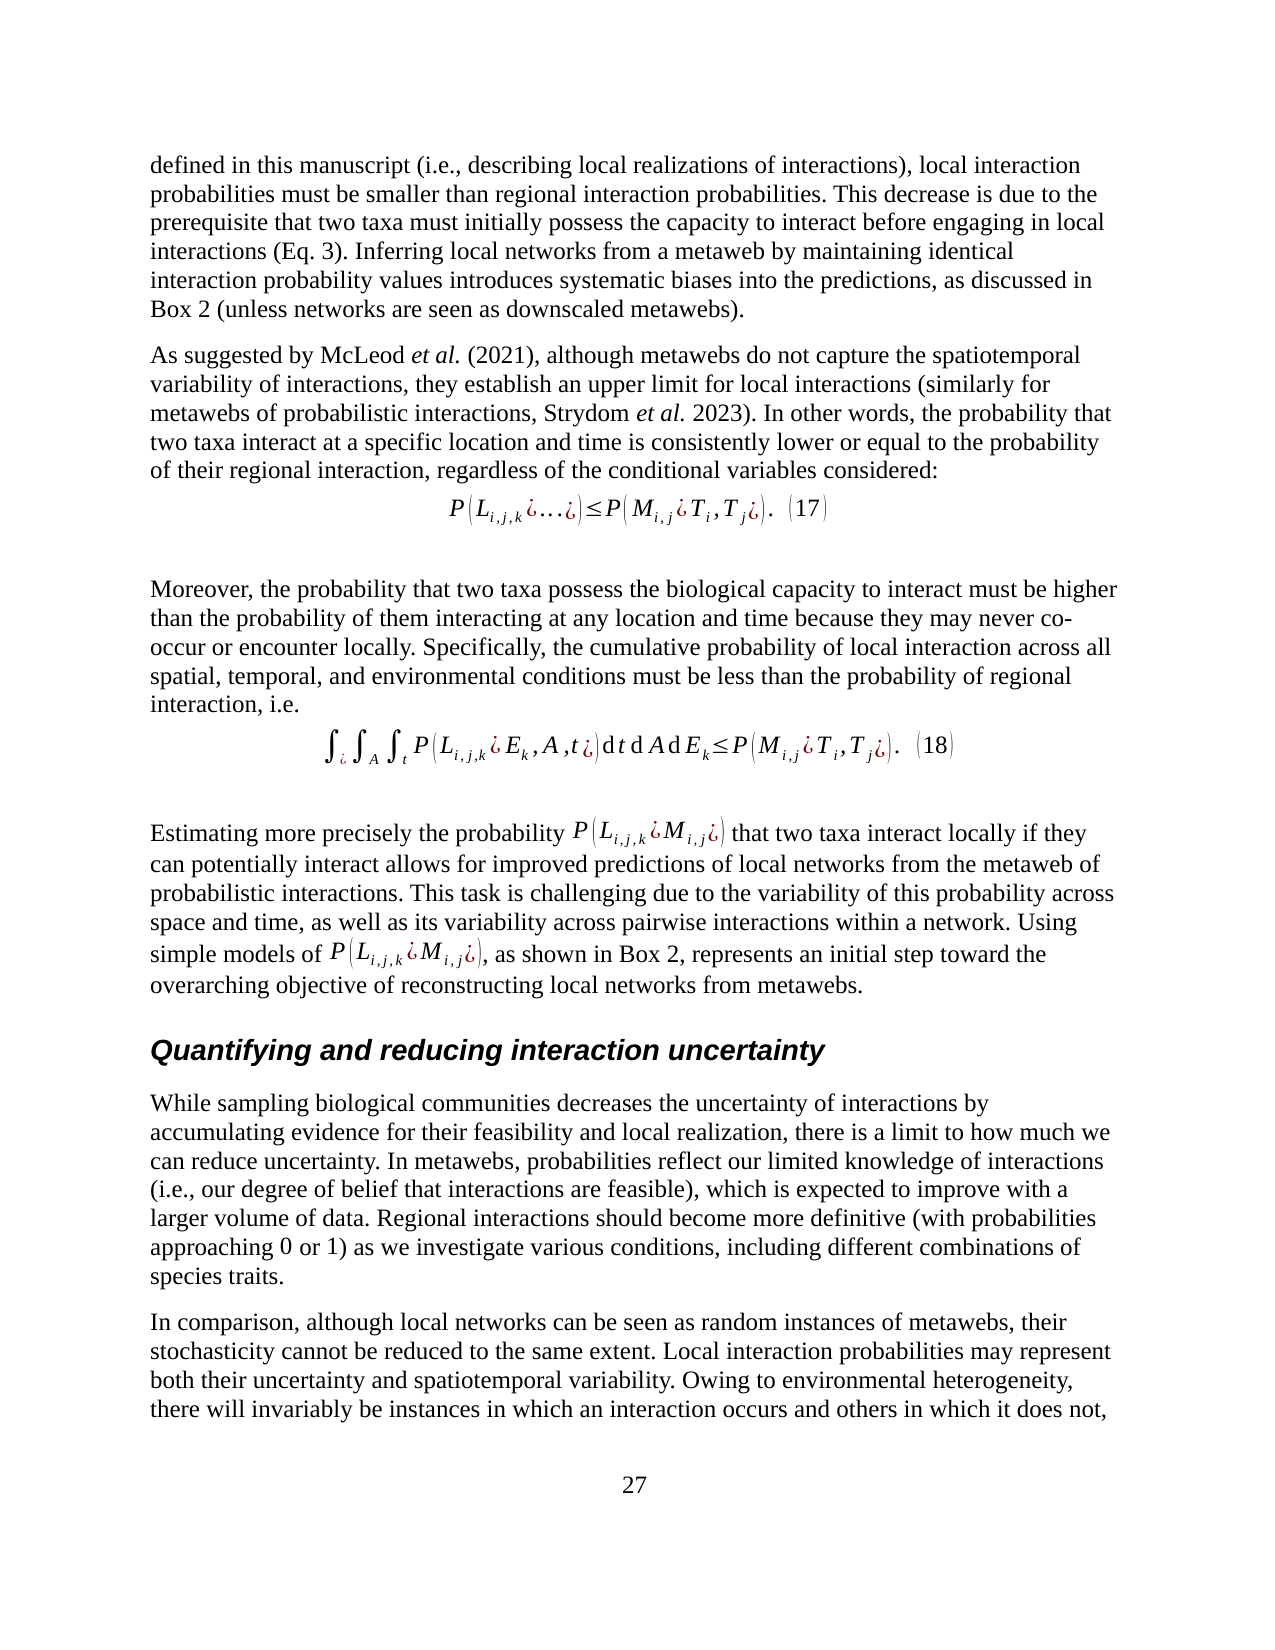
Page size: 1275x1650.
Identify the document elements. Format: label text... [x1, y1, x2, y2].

text Moreover, the probability that two taxa possess the biological capacity to interact must be higher than the probability of them interacting at any location and time because they may never co-occur or encounter locally. Specifically, the cumulative probability of local interaction across all spatial, temporal, and environmental conditions must be less than the probability of regional interaction, i.e. [150, 574, 1125, 718]
text defined in this manuscript (i.e., describing local realizations of interactions), local interaction probabilities must be smaller than regional interaction probabilities. This decrease is due to the prerequisite that two taxa must initially possess the capacity to interact before engaging in local interactions (Eq. 3). Inferring local networks from a metaweb by maintaining identical interaction probability values introduces systematic biases into the predictions, as discussed in Box 2 (unless networks are seen as downscaled metawebs). [150, 150, 1125, 322]
text As suggested by McLeod et al. (2021), although metawebs do not capture the spatiotemporal variability of interactions, they establish an upper limit for local interactions (similarly for metawebs of probabilistic interactions, Strydom et al. 2023). In other words, the probability that two taxa interact at a specific location and time is consistently lower or equal to the probability of their regional interaction, regardless of the conditional variables considered: [150, 340, 1125, 484]
text Estimating more precisely the probability that two taxa interact locally if they can potentially interact allows for improved predictions of local networks from the metaweb of probabilistic interactions. This task is challenging due to the variability of this probability across space and time, as well as its variability across pairwise interactions within a network. Using simple models of , as shown in Box 2, represents an initial step toward the overarching objective of reconstructing local networks from metawebs. [150, 815, 1125, 999]
text In comparison, although local networks can be seen as random instances of metawebs, their stochasticity cannot be reduced to the same extent. Local interaction probabilities may represent both their uncertainty and spatiotemporal variability. Owing to environmental heterogeneity, there will invariably be instances in which an interaction occurs and others in which it does not, [150, 1307, 1125, 1422]
text While sampling biological communities decreases the uncertainty of interactions by accumulating evidence for their feasibility and local realization, there is a limit to how much we can reduce uncertainty. In metawebs, probabilities reflect our limited knowledge of interactions (i.e., our degree of belief that interactions are feasible), which is expected to improve with a larger volume of data. Regional interactions should become more definitive (with probabilities approaching or ) as we investigate various conditions, including different combinations of species traits. [150, 1088, 1125, 1289]
subtitle Quantifying and reducing interaction uncertainty [150, 1033, 1125, 1067]
